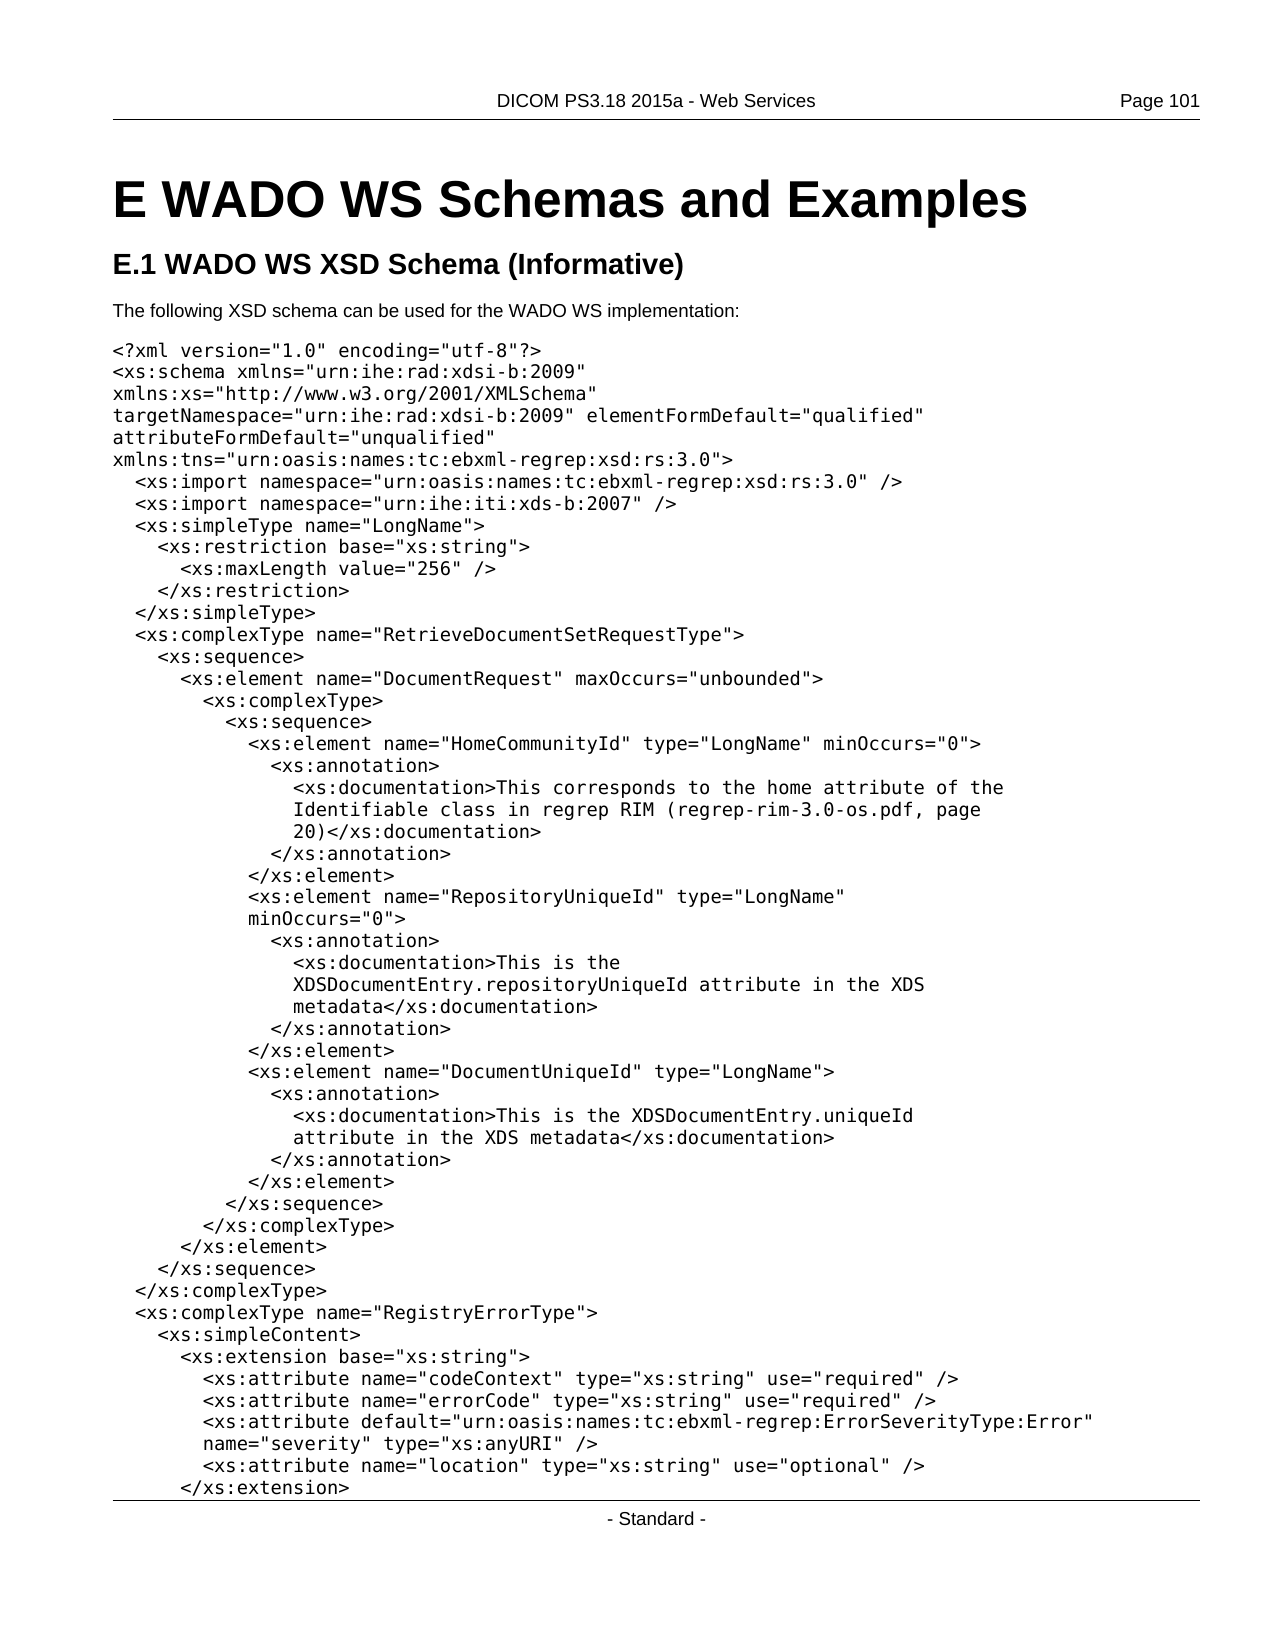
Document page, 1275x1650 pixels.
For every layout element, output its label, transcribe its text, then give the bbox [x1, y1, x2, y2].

text The following XSD schema can be used for the WADO WS implementation: [112, 299, 1200, 321]
text E WADO WS Schemas and Examples [112, 169, 1200, 228]
text E.1 WADO WS XSD Schema (Informative) [112, 247, 1200, 281]
text <?xml version="1.0" encoding="utf-8"?> <xs:schema xmlns="urn:ihe:rad:xdsi-b:2009" xmlns:xs="http://www.w3.org/2001/XMLSchema" targetNamespace="urn:ihe:rad:xdsi-b:2009" elementFormDefault="qualified" attributeFormDefault="unqualified" xmlns:tns="urn:oasis:names:tc:ebxml-regrep:xsd:rs:3.0"> <xs:import namespace="urn:oasis:names:tc:ebxml-regrep:xsd:rs:3.0" /> <xs:import namespace="urn:ihe:iti:xds-b:2007" /> <xs:simpleType name="LongName"> <xs:restriction base="xs:string"> <xs:maxLength value="256" /> </xs:restriction> </xs:simpleType> <xs:complexType name="RetrieveDocumentSetRequestType"> <xs:sequence> <xs:element name="DocumentRequest" maxOccurs="unbounded"> <xs:complexType> <xs:sequence> <xs:element name="HomeCommunityId" type="LongName" minOccurs="0"> <xs:annotation> <xs:documentation>This corresponds to the home attribute of the Identifiable class in regrep RIM (regrep-rim-3.0-os.pdf, page 20)</xs:documentation> </xs:annotation> </xs:element> <xs:element name="RepositoryUniqueId" type="LongName" minOccurs="0"> <xs:annotation> <xs:documentation>This is the XDSDocumentEntry.repositoryUniqueId attribute in the XDS metadata</xs:documentation> </xs:annotation> </xs:element> <xs:element name="DocumentUniqueId" type="LongName"> <xs:annotation> <xs:documentation>This is the XDSDocumentEntry.uniqueId attribute in the XDS metadata</xs:documentation> </xs:annotation> </xs:element> </xs:sequence> </xs:complexType> </xs:element> </xs:sequence> </xs:complexType> <xs:complexType name="RegistryErrorType"> <xs:simpleContent> <xs:extension base="xs:string"> <xs:attribute name="codeContext" type="xs:string" use="required" /> <xs:attribute name="errorCode" type="xs:string" use="required" /> <xs:attribute default="urn:oasis:names:tc:ebxml-regrep:ErrorSeverityType:Error" name="severity" type="xs:anyURI" /> <xs:attribute name="location" type="xs:string" use="optional" /> </xs:extension> [112, 340, 1200, 1499]
